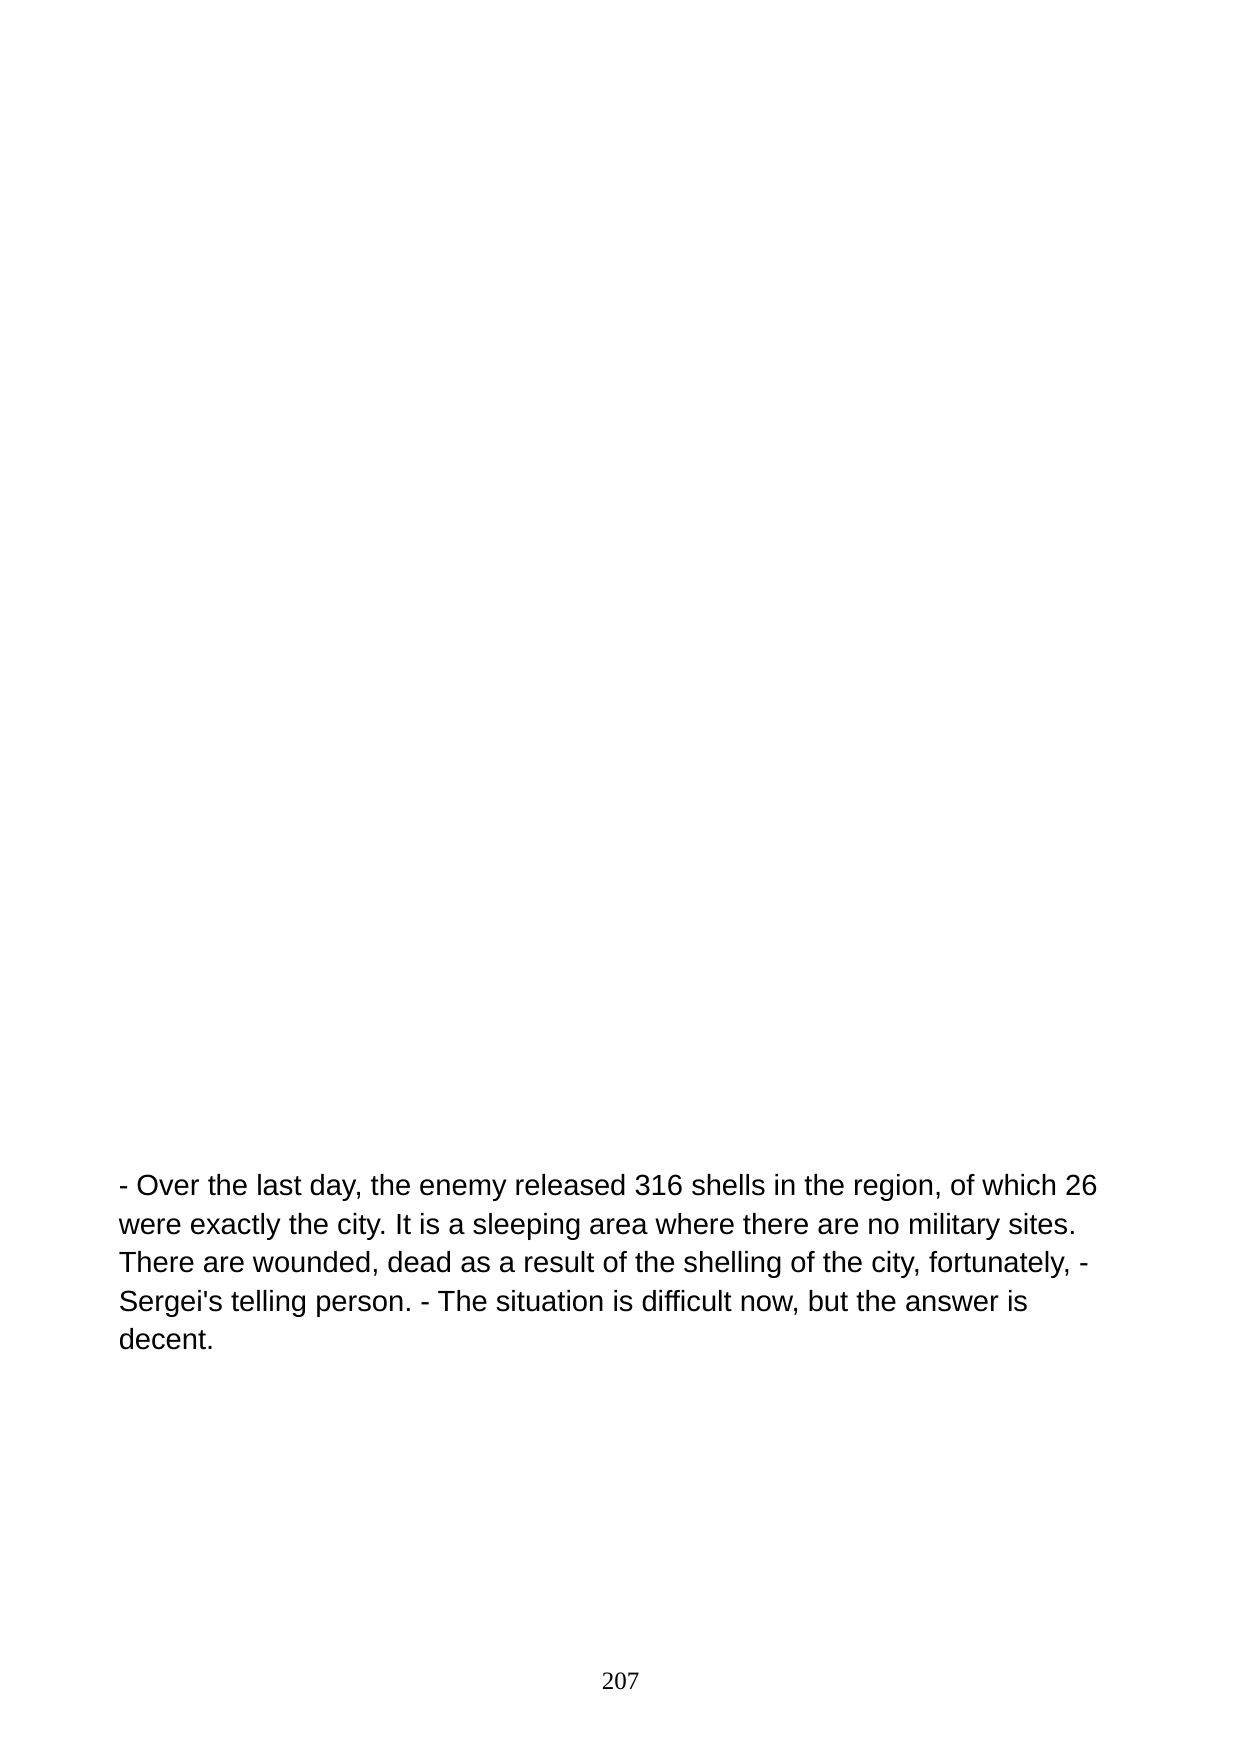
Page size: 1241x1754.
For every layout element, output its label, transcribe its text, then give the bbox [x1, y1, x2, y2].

text - Over the last day, the enemy released 316 shells in the region, of which 26 were exactly the city. It is a sleeping area where there are no military sites. There are wounded, dead as a result of the shelling of the city, fortunately, - Sergei's telling person. - The situation is difficult now, but the answer is decent. [118, 118, 1122, 1356]
